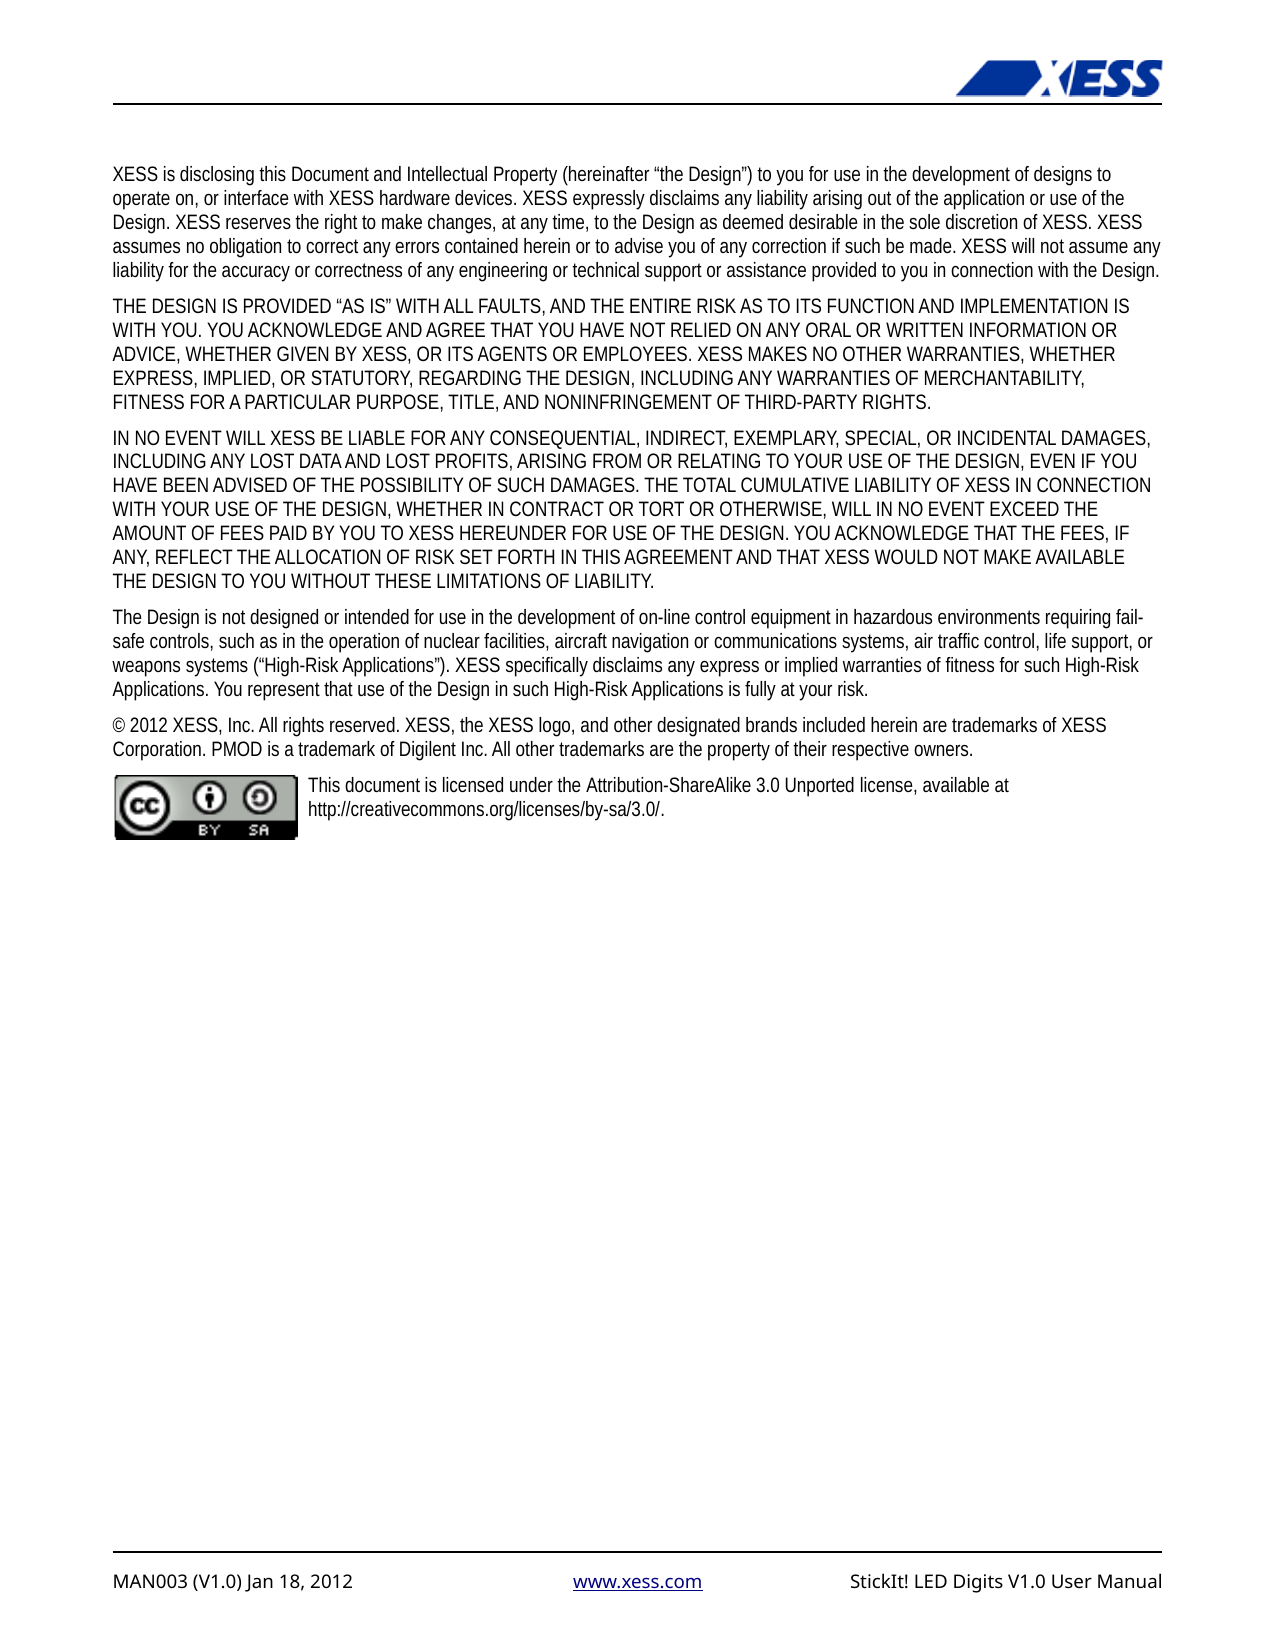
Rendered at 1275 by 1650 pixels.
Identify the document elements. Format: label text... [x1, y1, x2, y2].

text IN NO EVENT WILL XESS BE LIABLE FOR ANY CONSEQUENTIAL, INDIRECT, EXEMPLARY, SPECIAL, OR INCIDENTAL DAMAGES, INCLUDING ANY LOST DATA AND LOST PROFITS, ARISING FROM OR RELATING TO YOUR USE OF THE DESIGN, EVEN IF YOU HAVE BEEN ADVISED OF THE POSSIBILITY OF SUCH DAMAGES. THE TOTAL CUMULATIVE LIABILITY OF XESS IN CONNECTION WITH YOUR USE OF THE DESIGN, WHETHER IN CONTRACT OR TORT OR OTHERWISE, WILL IN NO EVENT EXCEED THE AMOUNT OF FEES PAID BY YOU TO XESS HEREUNDER FOR USE OF THE DESIGN. YOU ACKNOWLEDGE THAT THE FEES, IF ANY, REFLECT THE ALLOCATION OF RISK SET FORTH IN THIS AGREEMENT AND THAT XESS WOULD NOT MAKE AVAILABLE THE DESIGN TO YOU WITHOUT THESE LIMITATIONS OF LIABILITY. [112, 426, 1162, 593]
picture [114, 775, 298, 840]
picture [955, 60, 1163, 97]
text The Design is not designed or intended for use in the development of on-line control equipment in hazardous environments requiring fail-safe controls, such as in the operation of nuclear facilities, aircraft navigation or communications systems, air traffic control, life support, or weapons systems (“High-Risk Applications”). XESS specifically disclaims any express or implied warranties of fitness for such High-Risk Applications. You represent that use of the Design in such High-Risk Applications is fully at your risk. [112, 605, 1162, 701]
text THE DESIGN IS PROVIDED “AS IS” WITH ALL FAULTS, AND THE ENTIRE RISK AS TO ITS FUNCTION AND IMPLEMENTATION IS WITH YOU. YOU ACKNOWLEDGE AND AGREE THAT YOU HAVE NOT RELIED ON ANY ORAL OR WRITTEN INFORMATION OR ADVICE, WHETHER GIVEN BY XESS, OR ITS AGENTS OR EMPLOYEES. XESS MAKES NO OTHER WARRANTIES, WHETHER EXPRESS, IMPLIED, OR STATUTORY, REGARDING THE DESIGN, INCLUDING ANY WARRANTIES OF MERCHANTABILITY, FITNESS FOR A PARTICULAR PURPOSE, TITLE, AND NONINFRINGEMENT OF THIRD-PARTY RIGHTS. [112, 294, 1162, 413]
text This document is licensed under the Attribution-ShareAlike 3.0 Unported license, available at http://creativecommons.org/licenses/by-sa/3.0/. [308, 773, 1162, 821]
text © 2012 XESS, Inc. All rights reserved. XESS, the XESS logo, and other designated brands included herein are trademarks of XESS Corporation. PMOD is a trademark of Digilent Inc. All other trademarks are the property of their respective owners. [112, 713, 1162, 761]
text XESS is disclosing this Document and Intellectual Property (hereinafter “the Design”) to you for use in the development of designs to operate on, or interface with XESS hardware devices. XESS expressly disclaims any liability arising out of the application or use of the Design. XESS reserves the right to make changes, at any time, to the Design as deemed desirable in the sole discretion of XESS. XESS assumes no obligation to correct any errors contained herein or to advise you of any correction if such be made. XESS will not assume any liability for the accuracy or correctness of any engineering or technical support or assistance provided to you in connection with the Design. [112, 162, 1162, 282]
